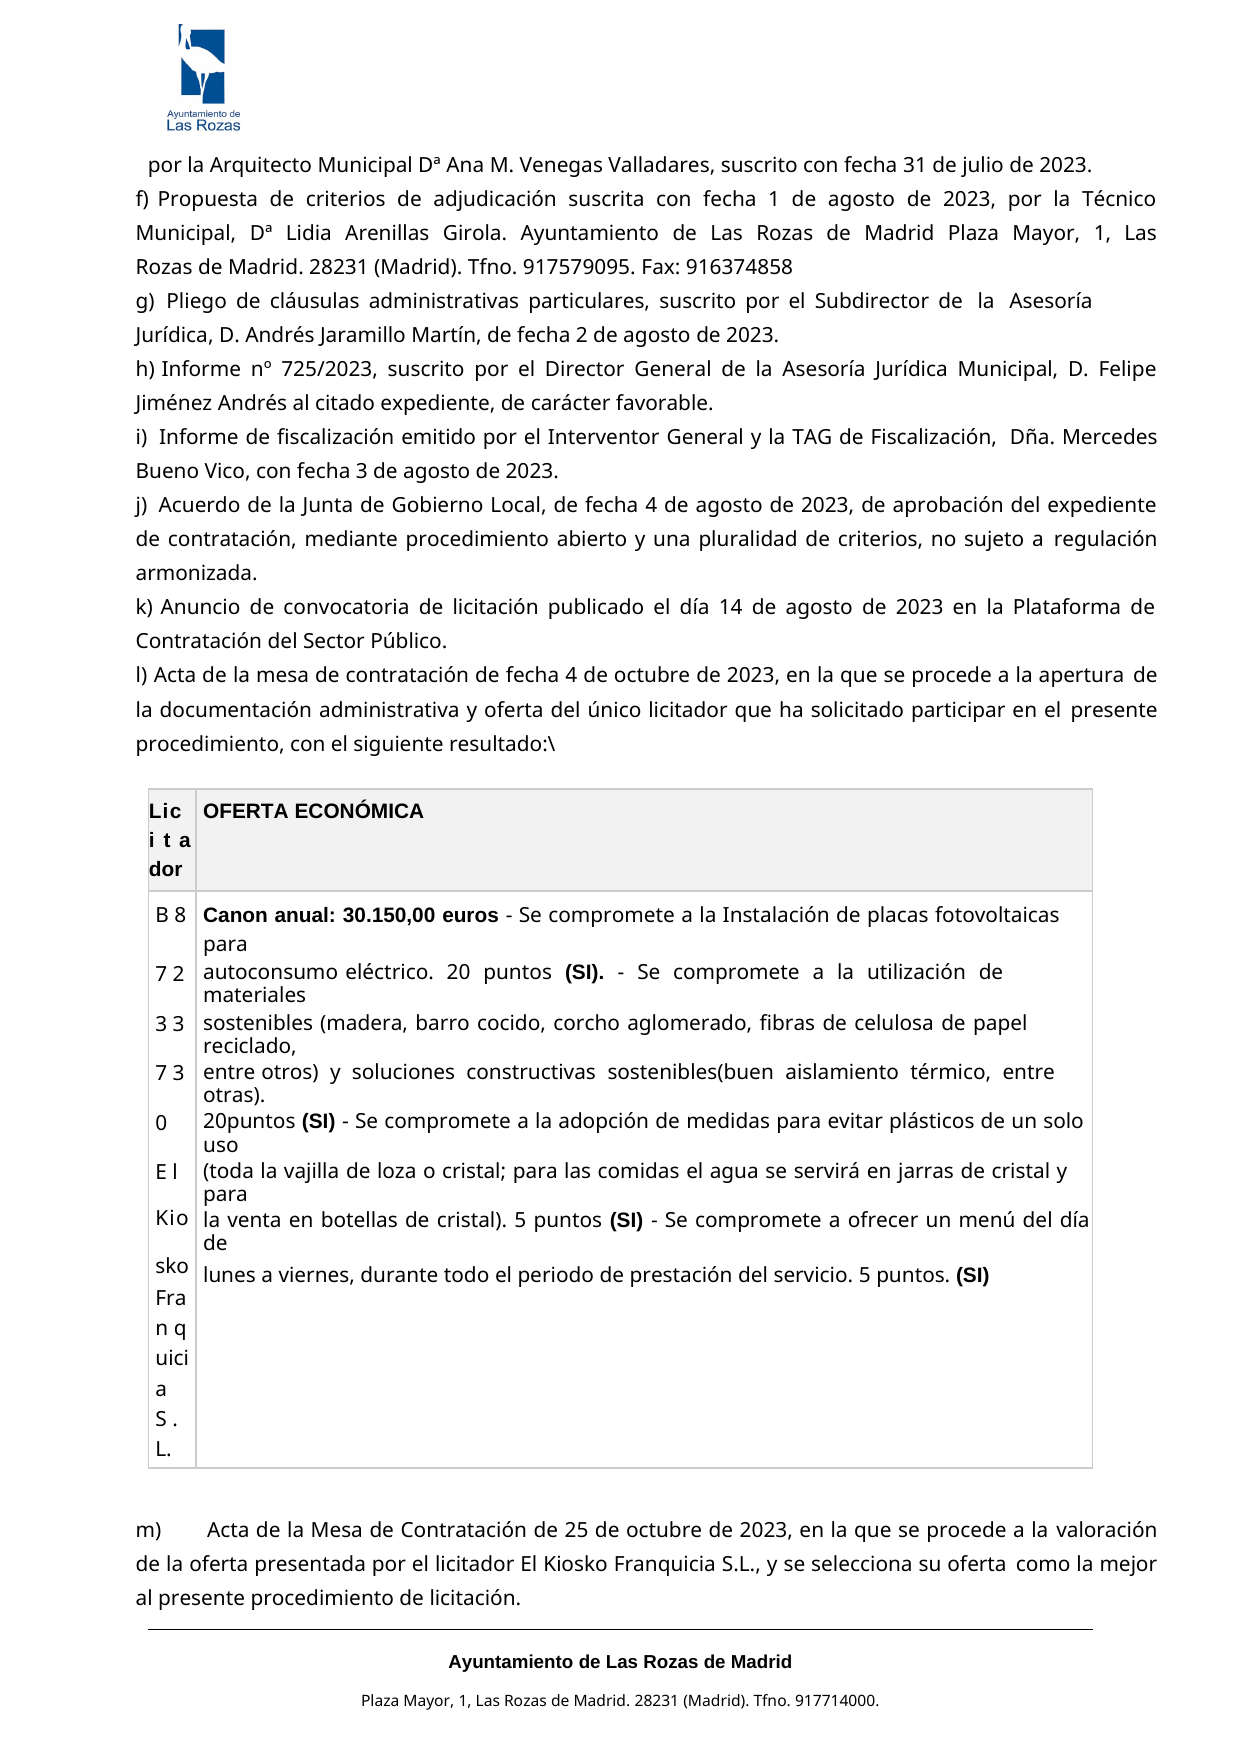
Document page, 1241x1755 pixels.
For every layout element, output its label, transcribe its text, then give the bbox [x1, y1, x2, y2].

list Anuncio de convocatoria de licitación publicado el día 14 de agosto de 2023 en la Plataforma de Contratación del Sector Público. [135, 592, 1157, 655]
table_cell lunes a viernes, durante todo el periodo de prestación del servicio. 5 puntos. (SI) [197, 1255, 1092, 1311]
table_cell [197, 1372, 1092, 1402]
list Propuesta de criterios de adjudicación suscrita con fecha 1 de agosto de 2023, por la Técnico Municipal, Dª Lidia Arenillas Girola. Ayuntamiento de Las Rozas de Madrid Plaza Mayor, 1, Las Rozas de Madrid. 28231 (Madrid). Tfno. 917579095. Fax: 916374858 [135, 184, 1157, 280]
table_header OFERTA ECONÓMICA [197, 790, 1092, 890]
list Informe de fiscalización emitido por el Interventor General y la TAG de Fiscalización, Dña. Mercedes Bueno Vico, con fecha 3 de agosto de 2023. [135, 422, 1157, 485]
table_cell a [149, 1372, 195, 1402]
list Acta de la mesa de contratación de fecha 4 de octubre de 2023, en la que se procede a la apertura de la documentación administrativa y oferta del único licitador que ha solicitado participar en el presente procedimiento, con el siguiente resultado:\ [135, 661, 1157, 757]
list Acuerdo de la Junta de Gobierno Local, de fecha 4 de agosto de 2023, de aprobación del expediente de contratación, mediante procedimiento abierto y una pluralidad de criterios, no sujeto a regulación armonizada. [135, 490, 1157, 587]
table_cell entre otros) y soluciones constructivas sostenibles(buen aislamiento térmico, entre otras). [197, 1058, 1092, 1107]
table_cell autoconsumo eléctrico. 20 puntos (SI). - Se compromete a la utilización de materiales [197, 957, 1092, 1008]
table_cell [197, 1342, 1092, 1372]
table_cell sko Fra [149, 1255, 195, 1311]
table_cell 0 [149, 1107, 195, 1157]
table_cell 7 3 [149, 1058, 195, 1107]
table_cell Kio [149, 1206, 195, 1255]
table_cell uici [149, 1342, 195, 1372]
list Informe nº 725/2023, suscrito por el Director General de la Asesoría Jurídica Municipal, D. Felipe Jiménez Andrés al citado expediente, de carácter favorable. [135, 354, 1157, 417]
table_cell E l [149, 1157, 195, 1206]
table_cell S . [149, 1402, 195, 1433]
table_cell n q [149, 1311, 195, 1342]
table_header Lic i t a dor [149, 790, 195, 890]
table_cell 20puntos (SI) - Se compromete a la adopción de medidas para evitar plásticos de un solo uso [197, 1107, 1092, 1157]
table_cell (toda la vajilla de loza o cristal; para las comidas el agua se servirá en jarras de cristal y para [197, 1157, 1092, 1206]
table_cell [197, 1433, 1092, 1467]
table_cell [197, 1311, 1092, 1342]
list Pliego de cláusulas administrativas particulares, suscrito por el Subdirector de la Asesoría Jurídica, D. Andrés Jaramillo Martín, de fecha 2 de agosto de 2023. [135, 286, 1093, 348]
table_cell L. [149, 1433, 195, 1467]
table_cell 7 2 [149, 957, 195, 1008]
table_cell B 8 [149, 892, 195, 957]
table_cell [197, 1402, 1092, 1433]
table_cell sostenibles (madera, barro cocido, corcho aglomerado, fibras de celulosa de papel reciclado, [197, 1008, 1092, 1058]
table_cell 3 3 [149, 1008, 195, 1058]
table_cell Canon anual: 30.150,00 euros - Se compromete a la Instalación de placas fotovoltaicas para [197, 892, 1092, 957]
table_cell la venta en botellas de cristal). 5 puntos (SI) - Se compromete a ofrecer un menú del día de [197, 1206, 1092, 1255]
list Acta de la Mesa de Contratación de 25 de octubre de 2023, en la que se procede a la valoración de la oferta presentada por el licitador El Kiosko Franquicia S.L., y se selecciona su oferta como la mejor al presente procedimiento de licitación. [135, 1515, 1157, 1612]
text por la Arquitecto Municipal Dª Ana M. Venegas Valladares, suscrito con fecha 31 de julio de 2023. [148, 150, 1157, 178]
